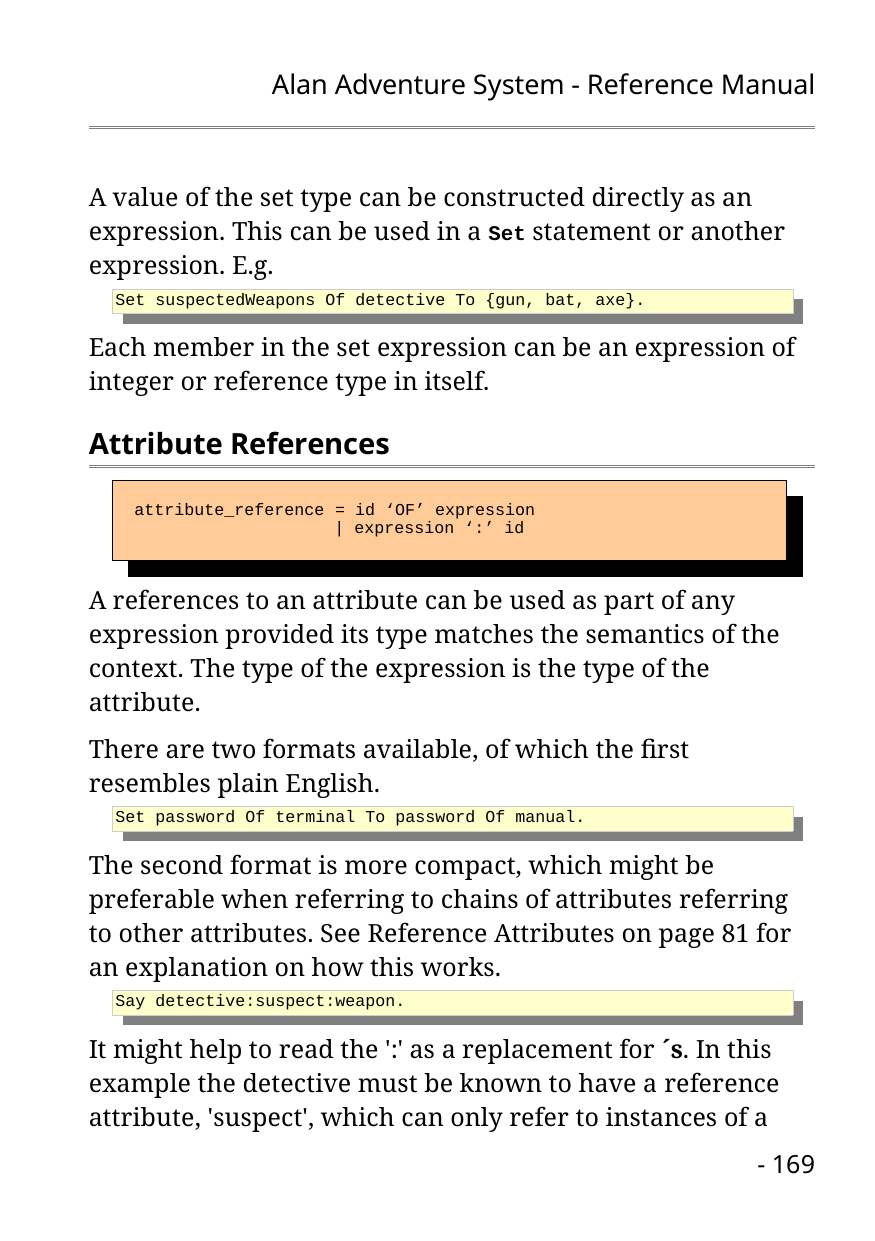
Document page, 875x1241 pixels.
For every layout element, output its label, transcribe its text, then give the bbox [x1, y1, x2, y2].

subtitle Attribute References [88, 424, 815, 467]
text Each member in the set expression can be an expression of integer or reference type in itself. [88, 330, 815, 398]
text A references to an attribute can be used as part of any expression provided its type matches the semantics of the context. The type of the expression is the type of the attribute. [88, 583, 815, 719]
text It might help to read the ':' as a replacement for ´s. In this example the detective must be known to have a reference attribute, 'suspect', which can only refer to instances of a [88, 1032, 815, 1134]
text Say detective:suspect:weapon. [113, 991, 793, 1015]
text Set suspectedWeapons Of detective To {gun, bat, axe}. [113, 290, 793, 313]
text There are two formats available, of which the first resembles plain English. [88, 732, 815, 800]
text The second format is more compact, which might be preferable when referring to chains of attributes referring to other attributes. See Reference Attributes on page 64 for an explanation on how this works. [88, 848, 815, 984]
text attribute_reference = id ‘OF’ expression | expression ‘:’ id [113, 481, 786, 560]
text Set password Of terminal To password Of manual. [113, 807, 793, 831]
text A value of the set type can be constructed directly as an expression. This can be used in a Set statement or another expression. E.g. [88, 180, 815, 282]
